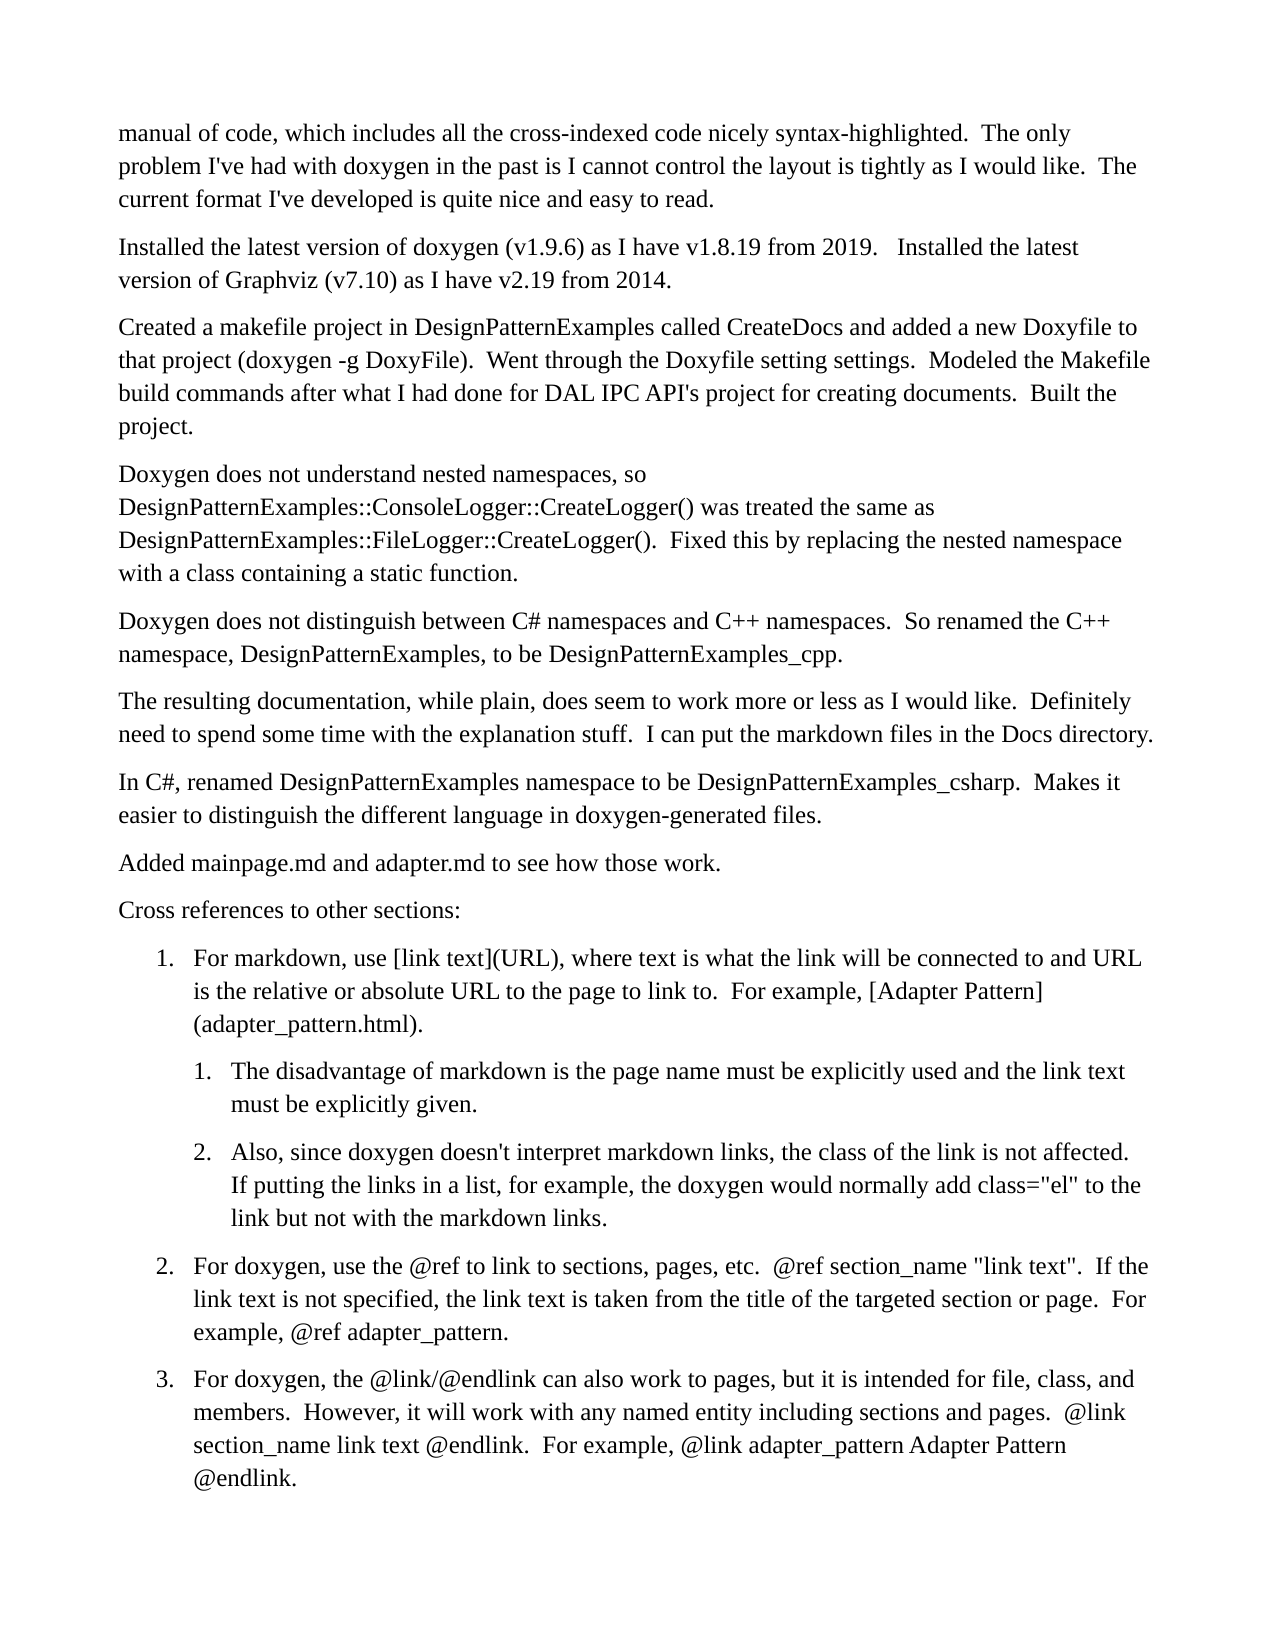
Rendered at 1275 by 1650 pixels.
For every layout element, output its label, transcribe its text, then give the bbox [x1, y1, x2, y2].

text Doxygen does not distinguish between C# namespaces and C++ namespaces. So renamed the C++ namespace, DesignPatternExamples, to be DesignPatternExamples_cpp. [118, 606, 1157, 667]
list For markdown, use [link text](URL), where text is what the link will be connected to and URL is the relative or absolute URL to the page to link to. For example, [Adapter Pattern](adapter_pattern.html). [156, 943, 1157, 1038]
list For doxygen, the @link/@endlink can also work to pages, but it is intended for file, class, and members. However, it will work with any named entity including sections and pages. @link section_name link text @endlink. For example, @link adapter_pattern Adapter Pattern @endlink. [156, 1364, 1157, 1492]
text Added mainpage.md and adapter.md to see how those work. [118, 848, 1157, 876]
text Created a makefile project in DesignPatternExamples called CreateDocs and added a new Doxyfile to that project (doxygen -g DoxyFile). Went through the Doxyfile setting settings. Modeled the Makefile build commands after what I had done for DAL IPC API's project for creating documents. Built the project. [118, 312, 1157, 440]
list The disadvantage of markdown is the page name must be explicitly used and the link text must be explicitly given. [193, 1056, 1157, 1118]
text In C#, renamed DesignPatternExamples namespace to be DesignPatternExamples_csharp. Makes it easier to distinguish the different language in doxygen-generated files. [118, 767, 1157, 829]
text The resulting documentation, while plain, does seem to work more or less as I would like. Definitely need to spend some time with the explanation stuff. I can put the markdown files in the Docs directory. [118, 686, 1157, 748]
list For doxygen, use the @ref to link to sections, pages, etc. @ref section_name "link text". If the link text is not specified, the link text is taken from the title of the targeted section or page. For example, @ref adapter_pattern. [156, 1251, 1157, 1346]
list Also, since doxygen doesn't interpret markdown links, the class of the link is not affected. If putting the links in a list, for example, the doxygen would normally add class="el" to the link but not with the markdown links. [193, 1137, 1157, 1232]
text Installed the latest version of doxygen (v1.9.6) as I have v1.8.19 from 2019. Installed the latest version of Graphviz (v7.10) as I have v2.19 from 2014. [118, 232, 1157, 293]
text Doxygen does not understand nested namespaces, so DesignPatternExamples::ConsoleLogger::CreateLogger() was treated the same as DesignPatternExamples::FileLogger::CreateLogger(). Fixed this by replacing the nested namespace with a class containing a static function. [118, 459, 1157, 587]
text Cross references to other sections: [118, 895, 1157, 924]
text manual of code, which includes all the cross-indexed code nicely syntax-highlighted. The only problem I've had with doxygen in the past is I cannot control the layout is tightly as I would like. The current format I've developed is quite nice and easy to read. [118, 118, 1157, 213]
